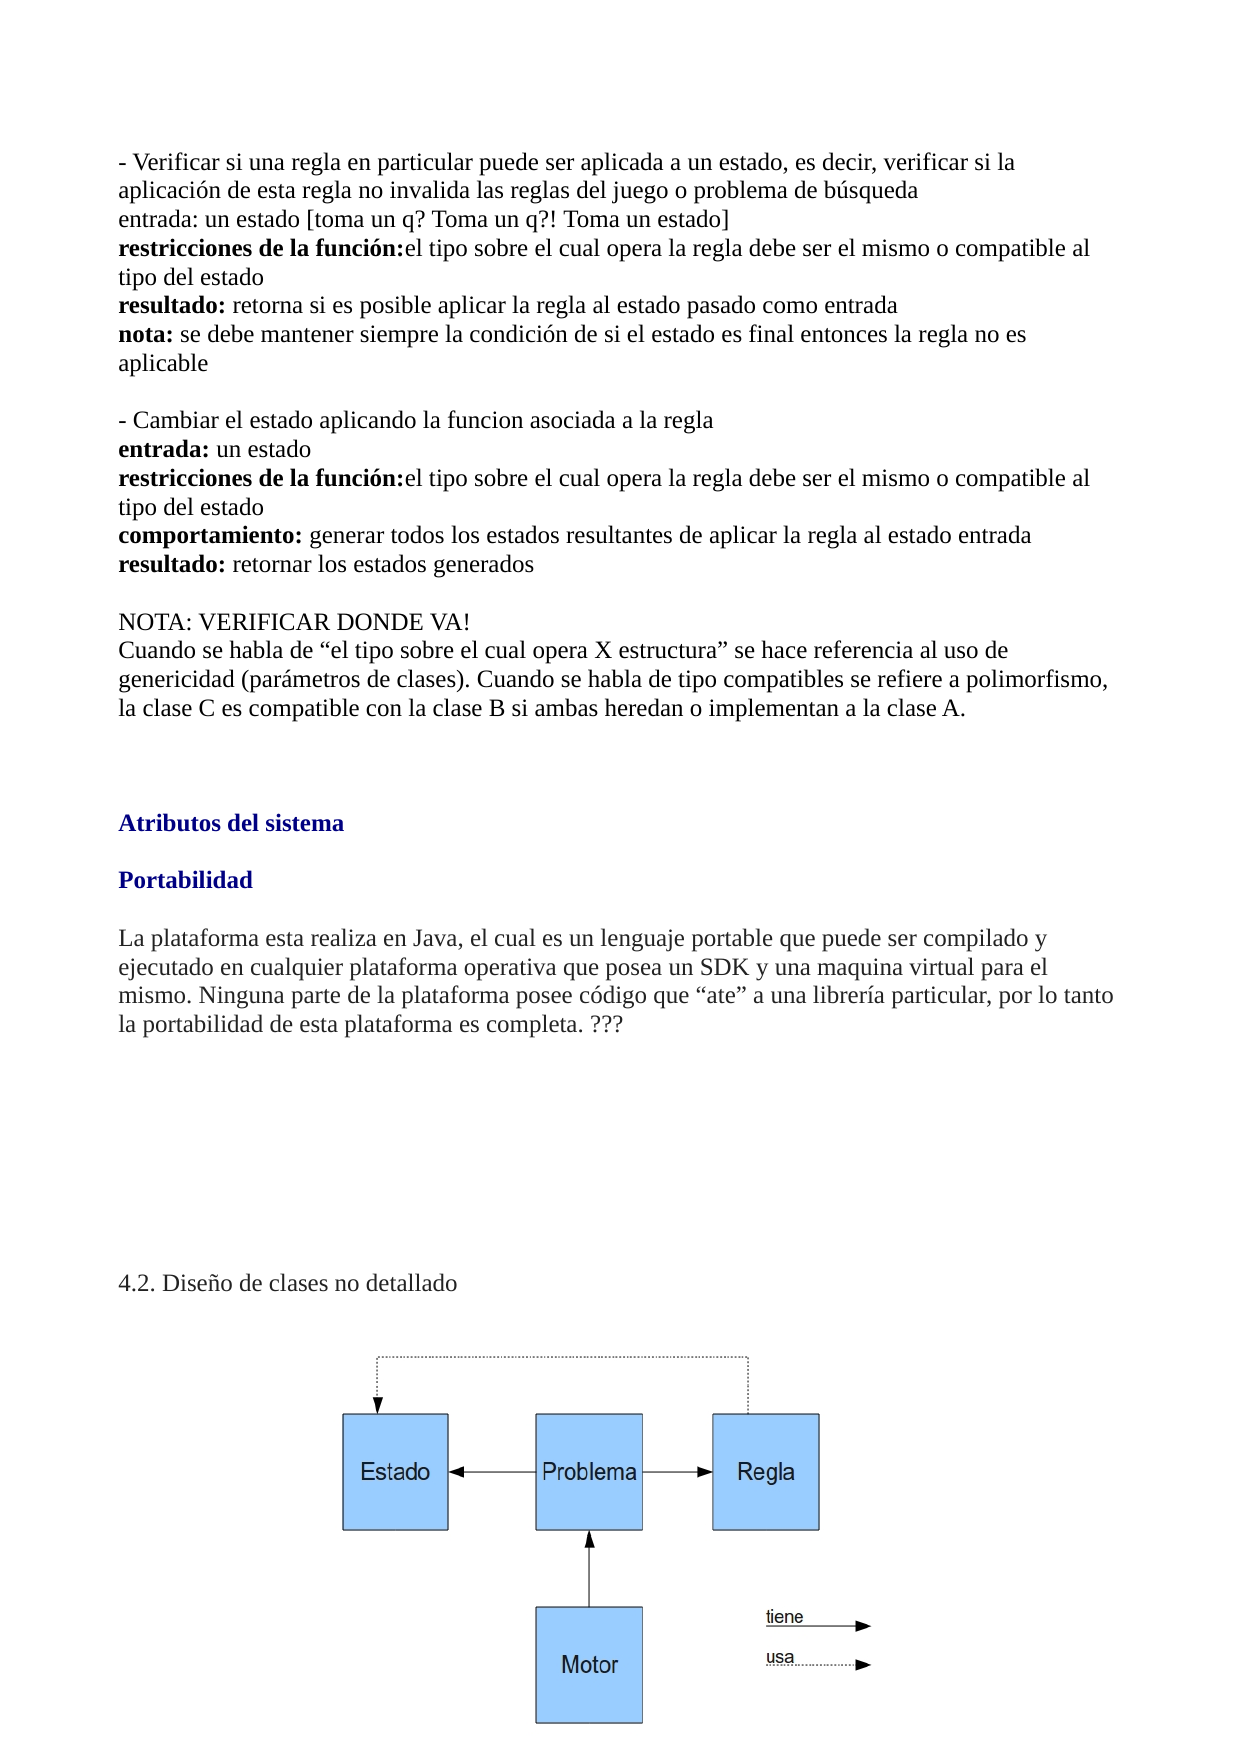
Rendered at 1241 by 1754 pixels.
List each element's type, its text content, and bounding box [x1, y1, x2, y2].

text Portabilidad [118, 866, 1122, 894]
picture [333, 1336, 882, 1739]
text entrada: un estado [toma un q? Toma un q?! Toma un estado] restricciones de la función:el tipo sobre el cual opera la regla debe ser el mismo o compatible al tipo del estado resultado: retorna si es posible aplicar la regla al estado pasado como entrada [118, 204, 1122, 319]
text La plataforma esta realiza en Java, el cual es un lenguaje portable que puede ser compilado y ejecutado en cualquier plataforma operativa que posea un SDK y una maquina virtual para el mismo. Ninguna parte de la plataforma posee código que “ate” a una librería particular, por lo tanto la portabilidad de esta plataforma es completa. ??? [118, 923, 1122, 1038]
text restricciones de la función:el tipo sobre el cual opera la regla debe ser el mismo o compatible al tipo del estado comportamiento: generar todos los estados resultantes de aplicar la regla al estado entrada resultado: retornar los estados generados [118, 463, 1122, 578]
text nota: se debe mantener siempre la condición de si el estado es final entonces la regla no es aplicable - Cambiar el estado aplicando la funcion asociada a la regla entrada: un estado [118, 319, 1122, 463]
text Atributos del sistema [118, 808, 1122, 837]
text 4.2. Diseño de clases no detallado [118, 1268, 1122, 1326]
text NOTA: VERIFICAR DONDE VA! Cuando se habla de “el tipo sobre el cual opera X estructura” se hace referencia al uso de genericidad (parámetros de clases). Cuando se habla de tipo compatibles se refiere a polimorfismo, la clase C es compatible con la clase B si ambas heredan o implementan a la clase A. [118, 607, 1122, 722]
text - Verificar si una regla en particular puede ser aplicada a un estado, es decir, verificar si la aplicación de esta regla no invalida las reglas del juego o problema de búsqueda [118, 147, 1122, 204]
